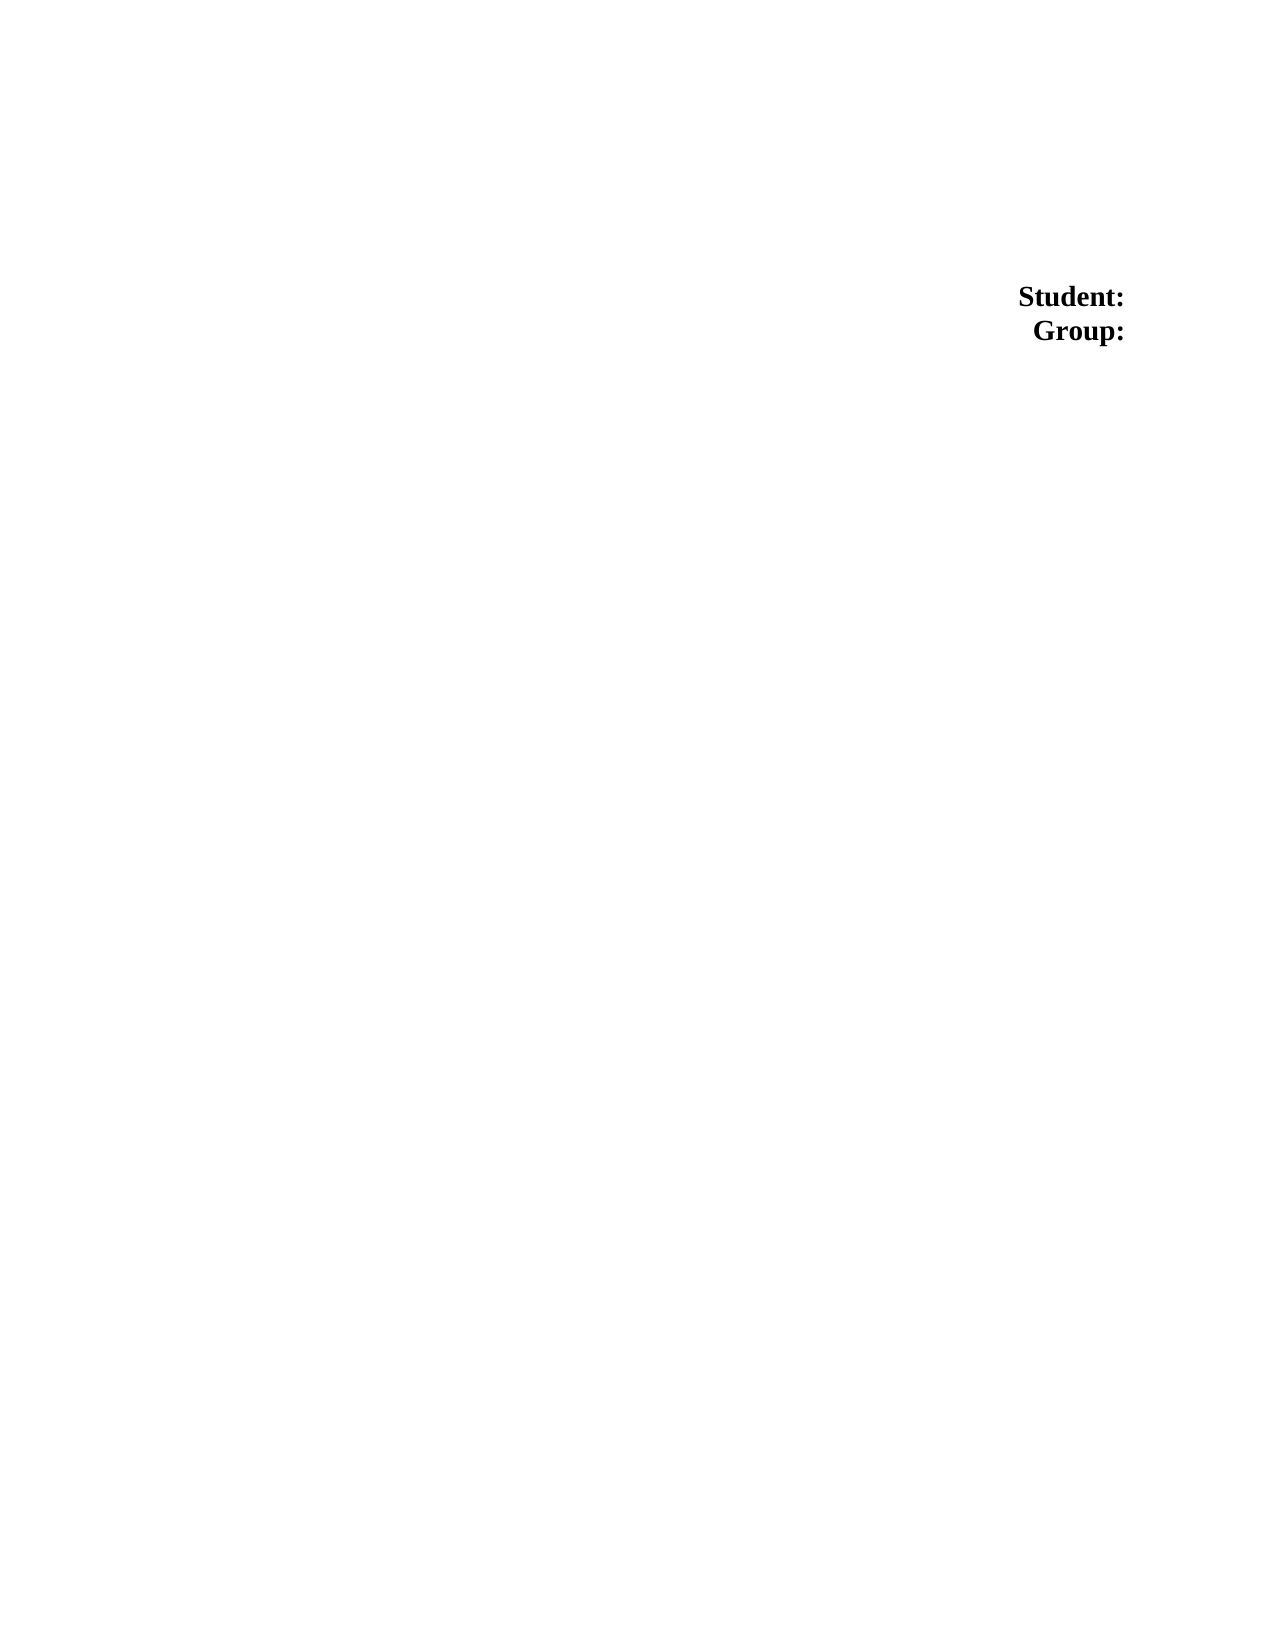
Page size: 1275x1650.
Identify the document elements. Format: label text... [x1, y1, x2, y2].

title Student: [150, 279, 1125, 313]
text Group: [150, 313, 1125, 346]
